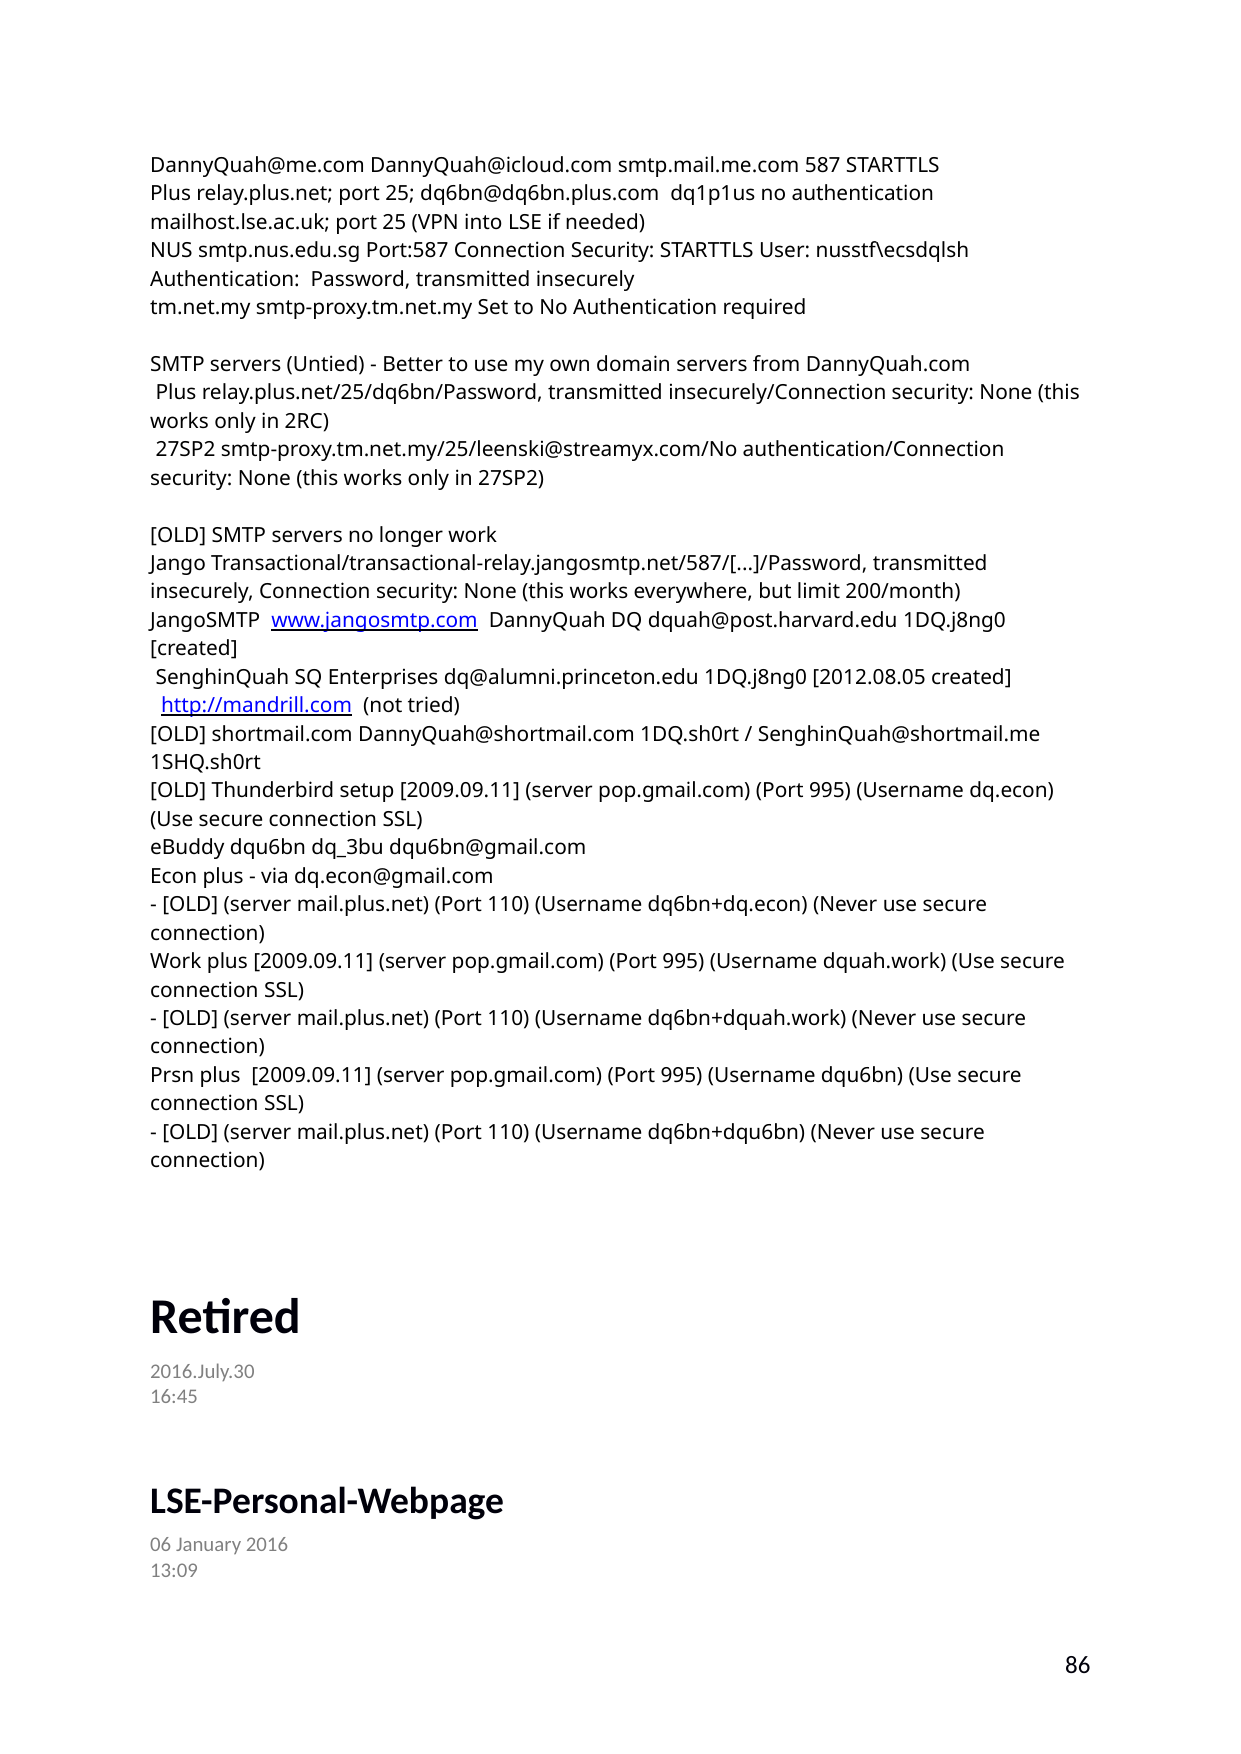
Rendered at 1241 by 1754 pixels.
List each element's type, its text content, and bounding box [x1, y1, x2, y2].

text Plus relay.plus.net; port 25; dq6bn@dq6bn.plus.com dq1p1us no authentication [150, 178, 1090, 207]
text mailhost.lse.ac.uk; port 25 (VPN into LSE if needed) [150, 207, 1090, 235]
text 2016.July.30 [150, 1358, 1090, 1384]
text 16:45 [150, 1384, 1090, 1409]
text DannyQuah@me.com DannyQuah@icloud.com smtp.mail.me.com 587 STARTTLS [150, 150, 1090, 178]
text http://mandrill.com (not tried) [150, 690, 1090, 719]
text - [OLD] (server mail.plus.net) (Port 110) (Username dq6bn+dqu6bn) (Never use secure connection) [150, 1117, 1090, 1174]
text NUS smtp.nus.edu.sg Port:587 Connection Security: STARTTLS User: nusstf\ecsdqlsh Authentication: Password, transmitted insecurely [150, 235, 1090, 292]
text Econ plus - via dq.econ@gmail.com [150, 861, 1090, 889]
subtitle LSE-Personal-Webpage [150, 1477, 1090, 1523]
text 06 January 2016 [150, 1531, 1090, 1557]
text - [OLD] (server mail.plus.net) (Port 110) (Username dq6bn+dquah.work) (Never use secure connection) [150, 1003, 1090, 1060]
text eBuddy dqu6bn dq_3bu dqu6bn@gmail.com [150, 832, 1090, 861]
subtitle Retired [150, 1285, 1090, 1346]
text Jango Transactional/transactional-relay.jangosmtp.net/587/[...]/Password, transmitted insecurely, Connection security: None (this works everywhere, but limit 200/month) [150, 548, 1090, 605]
text Plus relay.plus.net/25/dq6bn/Password, transmitted insecurely/Connection security: None (this works only in 2RC) [150, 377, 1090, 434]
text 27SP2 smtp-proxy.tm.net.my/25/leenski@streamyx.com/No authentication/Connection security: None (this works only in 27SP2) [150, 434, 1090, 491]
text tm.net.my smtp-proxy.tm.net.my Set to No Authentication required [150, 292, 1090, 321]
text SenghinQuah SQ Enterprises dq@alumni.princeton.edu 1DQ.j8ng0 [2012.08.05 created] [150, 662, 1090, 690]
text [OLD] shortmail.com DannyQuah@shortmail.com 1DQ.sh0rt / SenghinQuah@shortmail.me 1SHQ.sh0rt [150, 719, 1090, 776]
text 13:09 [150, 1557, 1090, 1582]
text Work plus [2009.09.11] (server pop.gmail.com) (Port 995) (Username dquah.work) (Use secure connection SSL) [150, 946, 1090, 1003]
text - [OLD] (server mail.plus.net) (Port 110) (Username dq6bn+dq.econ) (Never use secure connection) [150, 889, 1090, 946]
text SMTP servers (Untied) - Better to use my own domain servers from DannyQuah.com [150, 349, 1090, 377]
text [OLD] Thunderbird setup [2009.09.11] (server pop.gmail.com) (Port 995) (Username dq.econ) (Use secure connection SSL) [150, 776, 1090, 832]
text [OLD] SMTP servers no longer work [150, 520, 1090, 548]
text JangoSMTP www.jangosmtp.com DannyQuah DQ dquah@post.harvard.edu 1DQ.j8ng0 [created] [150, 605, 1090, 662]
text Prsn plus [2009.09.11] (server pop.gmail.com) (Port 995) (Username dqu6bn) (Use secure connection SSL) [150, 1060, 1090, 1117]
